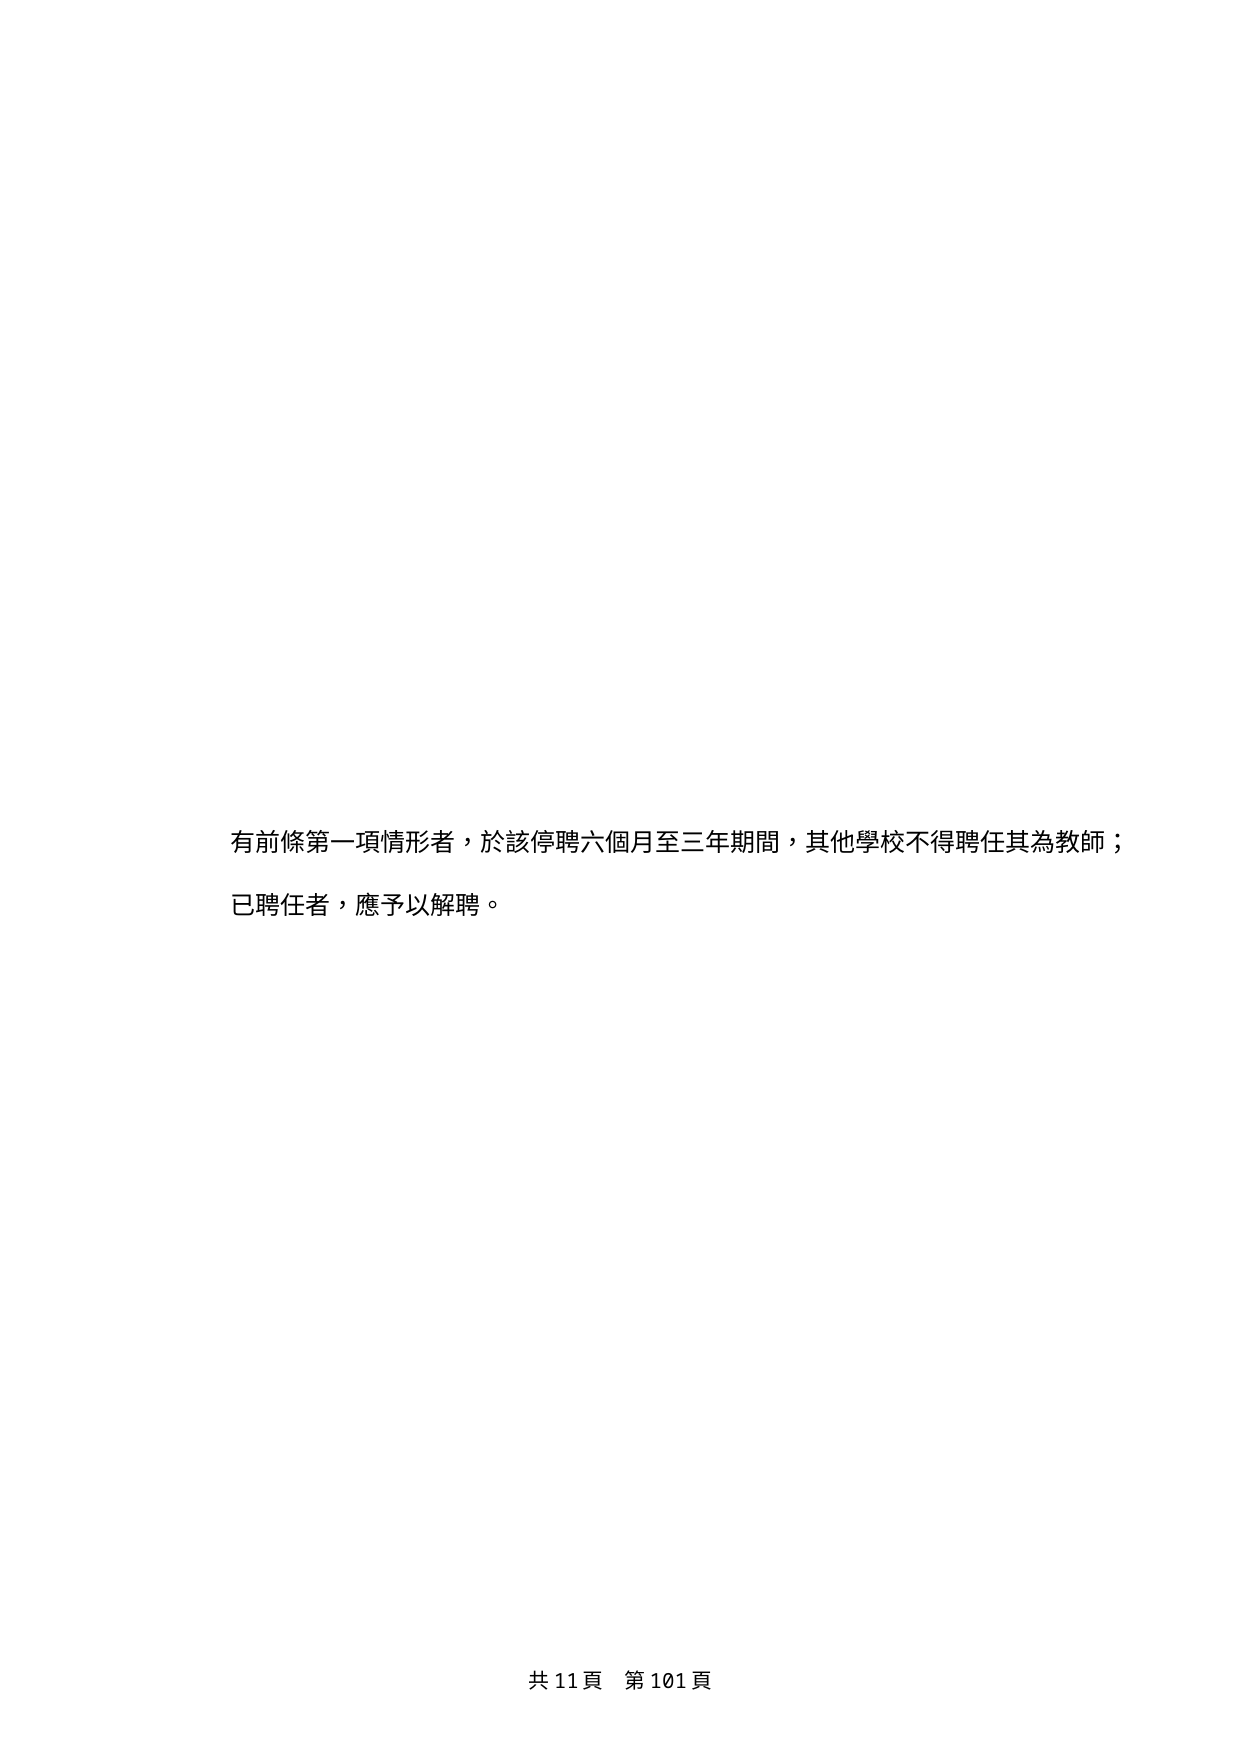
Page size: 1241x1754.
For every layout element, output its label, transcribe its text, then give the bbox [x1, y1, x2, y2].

text 有前條第一項情形者，於該停聘六個月至三年期間，其他學校不得聘任其為教師；已聘任者，應予以解聘。 [230, 799, 1122, 924]
